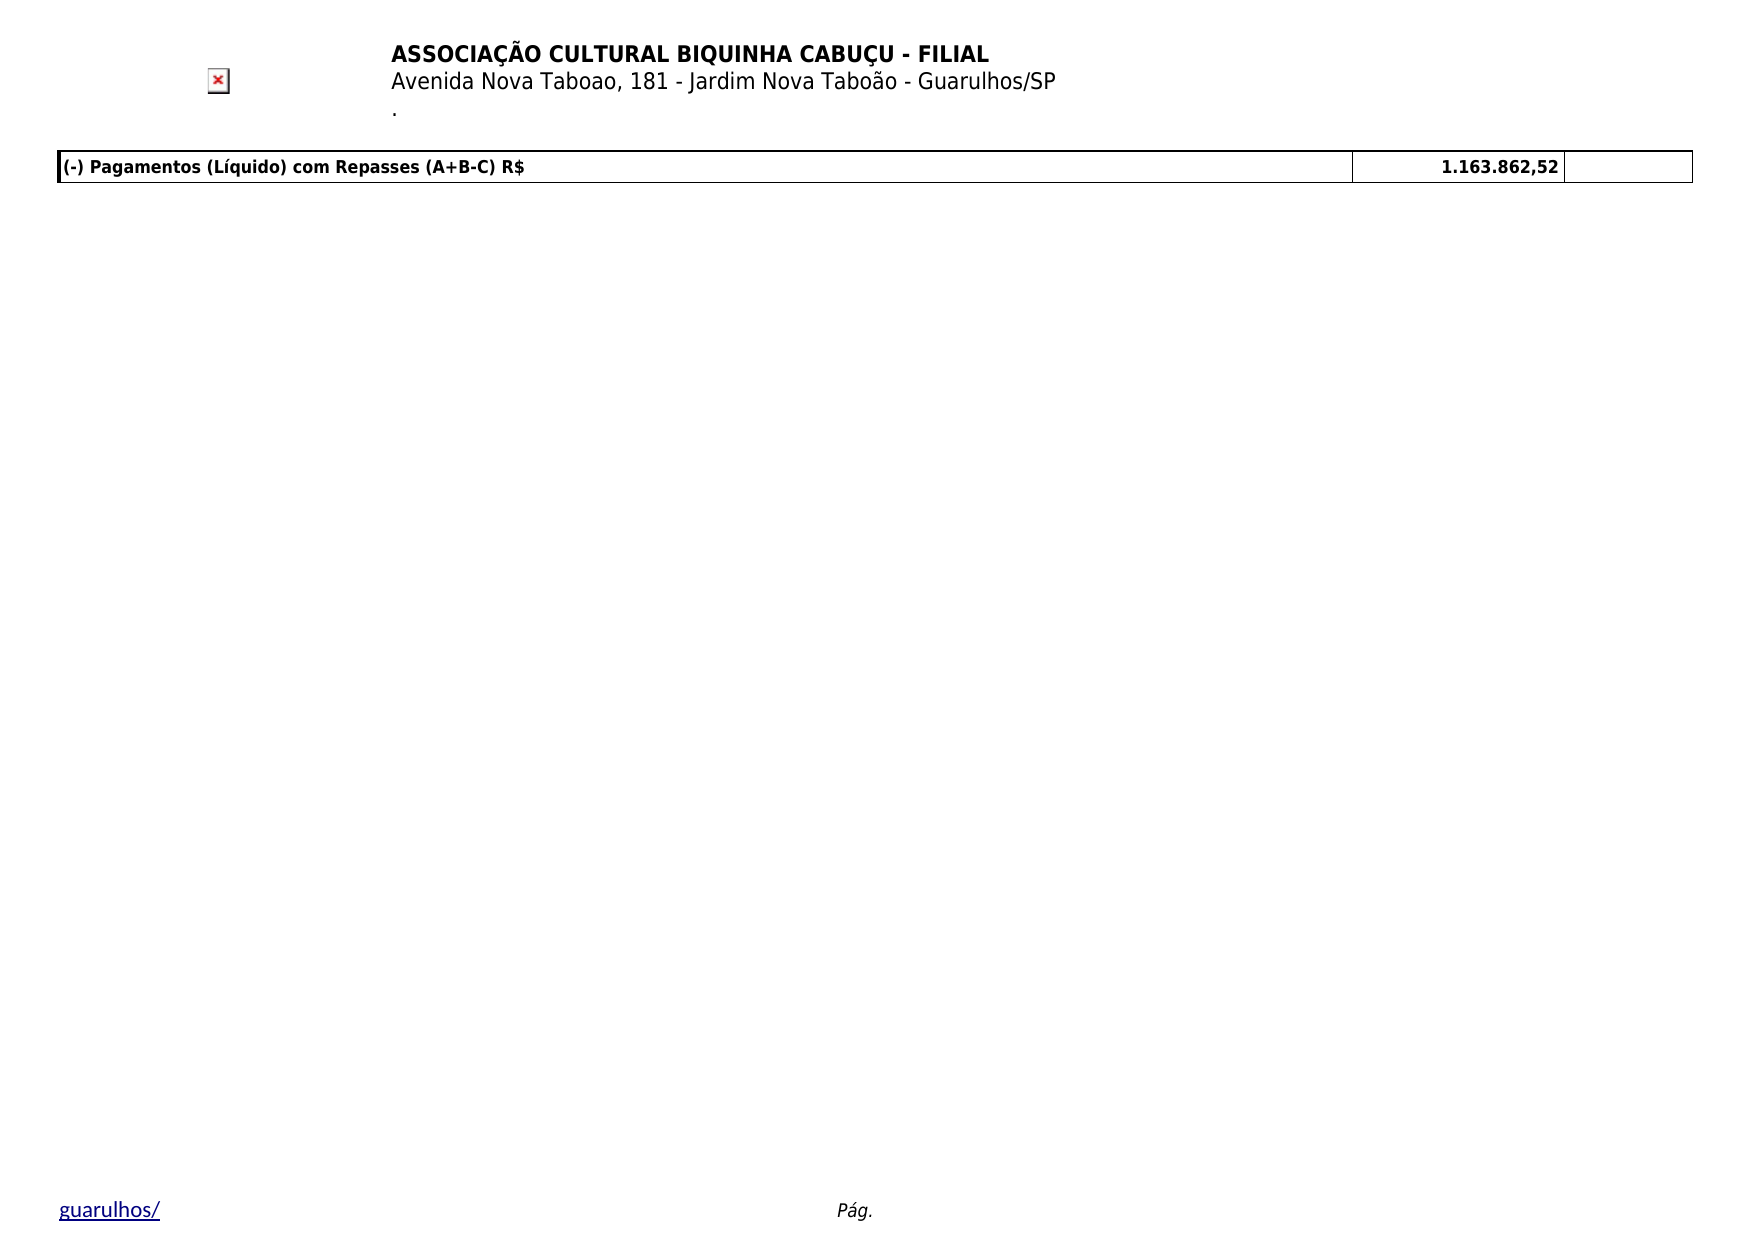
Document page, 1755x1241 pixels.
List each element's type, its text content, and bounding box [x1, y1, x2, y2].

table_cell [1565, 152, 1692, 181]
table_cell 1.163.862,52 [1353, 152, 1564, 181]
table_cell (-) Pagamentos (Líquido) com Repasses (A+B-C) R$ [61, 152, 1352, 181]
